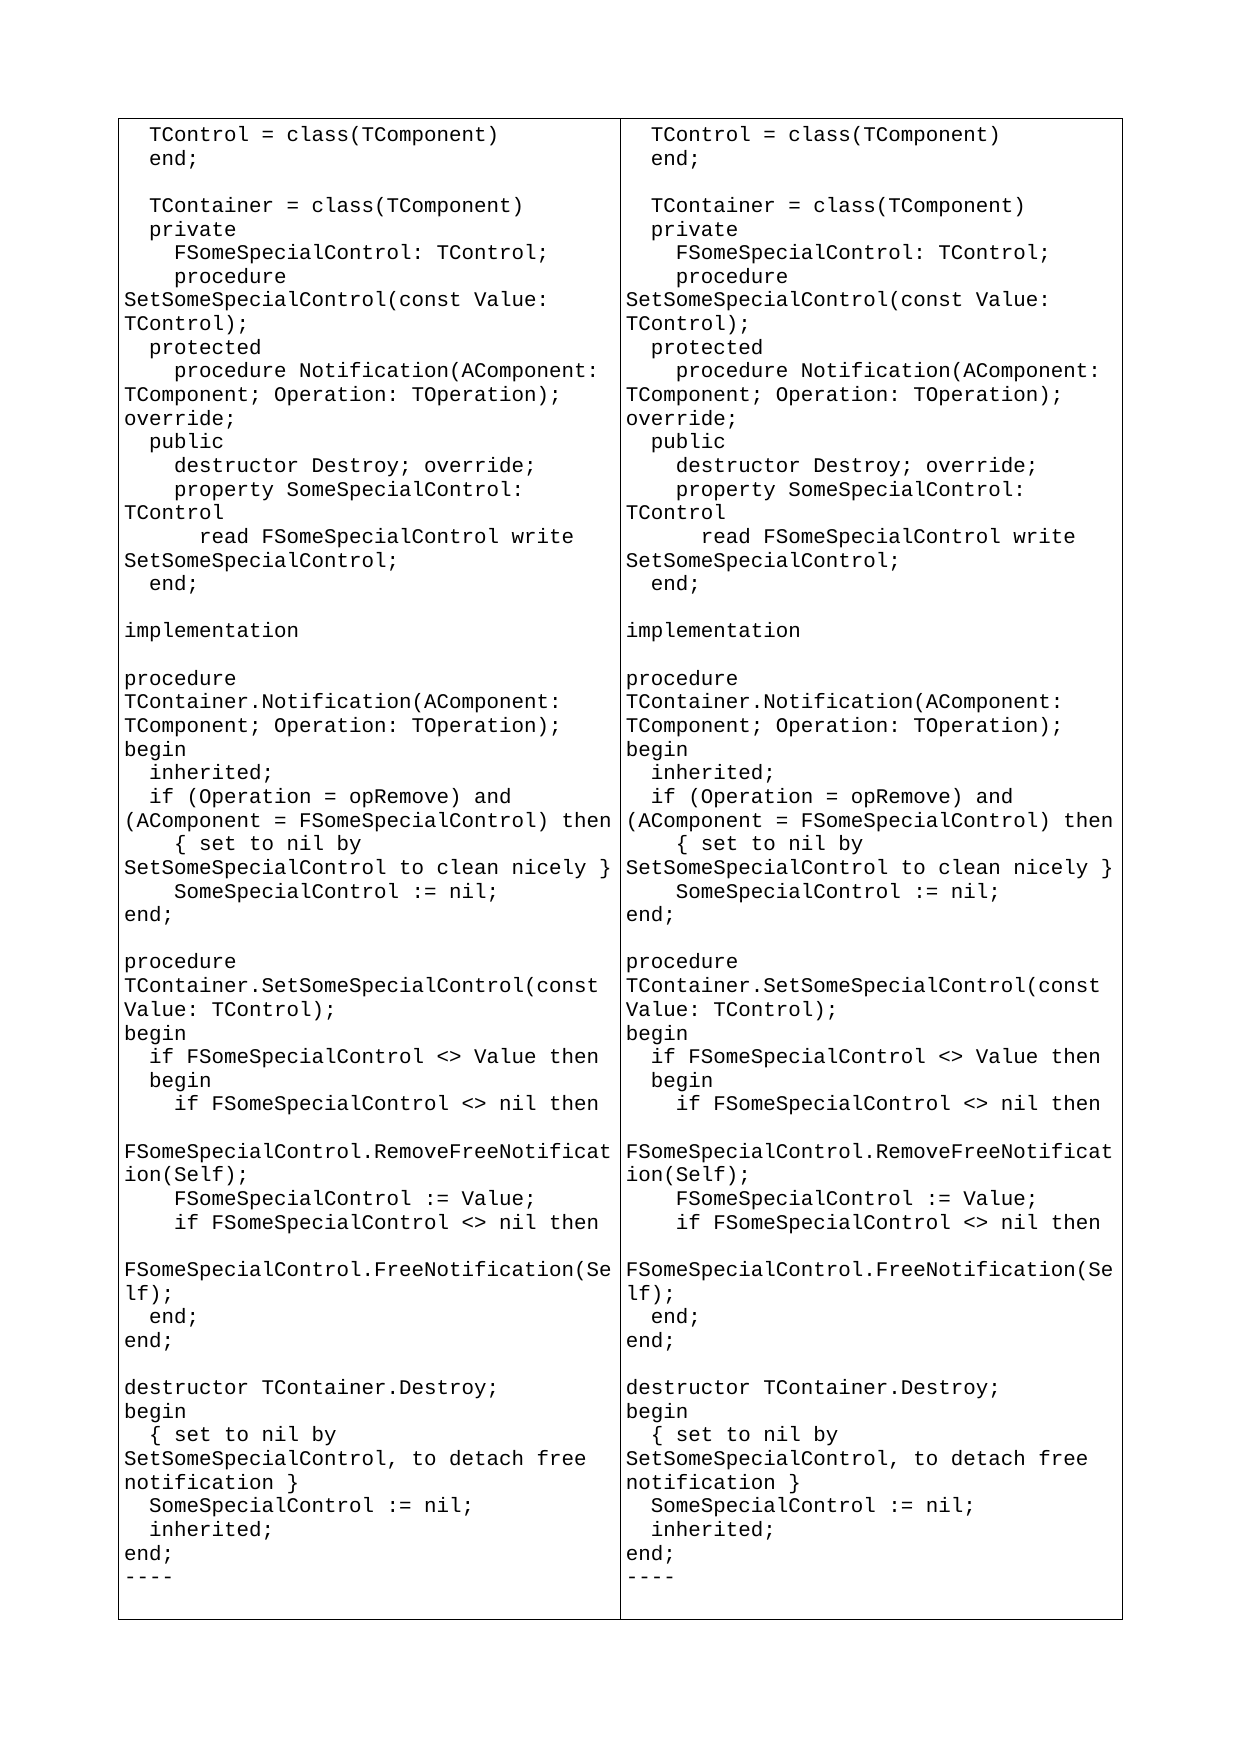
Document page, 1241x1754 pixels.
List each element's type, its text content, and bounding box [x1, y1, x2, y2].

table_cell TControl = class(TComponent) end; TContainer = class(TComponent) private FSomeSpecialControl: TControl; procedure SetSomeSpecialControl(const Value: TControl); protected procedure Notification(AComponent: TComponent; Operation: TOperation); override; public destructor Destroy; override; property SomeSpecialControl: TControl read FSomeSpecialControl write SetSomeSpecialControl; end; implementation procedure TContainer.Notification(AComponent: TComponent; Operation: TOperation); begin inherited; if (Operation = opRemove) and (AComponent = FSomeSpecialControl) then { set to nil by SetSomeSpecialControl to clean nicely } SomeSpecialControl := nil; end; procedure TContainer.SetSomeSpecialControl(const Value: TControl); begin if FSomeSpecialControl <> Value then begin if FSomeSpecialControl <> nil then FSomeSpecialControl.RemoveFreeNotification(Self); FSomeSpecialControl := Value; if FSomeSpecialControl <> nil then FSomeSpecialControl.FreeNotification(Self); end; end; destructor TContainer.Destroy; begin { set to nil by SetSomeSpecialControl, to detach free notification } SomeSpecialControl := nil; inherited; end; ---- [119, 119, 620, 1619]
table_cell TControl = class(TComponent) end; TContainer = class(TComponent) private FSomeSpecialControl: TControl; procedure SetSomeSpecialControl(const Value: TControl); protected procedure Notification(AComponent: TComponent; Operation: TOperation); override; public destructor Destroy; override; property SomeSpecialControl: TControl read FSomeSpecialControl write SetSomeSpecialControl; end; implementation procedure TContainer.Notification(AComponent: TComponent; Operation: TOperation); begin inherited; if (Operation = opRemove) and (AComponent = FSomeSpecialControl) then { set to nil by SetSomeSpecialControl to clean nicely } SomeSpecialControl := nil; end; procedure TContainer.SetSomeSpecialControl(const Value: TControl); begin if FSomeSpecialControl <> Value then begin if FSomeSpecialControl <> nil then FSomeSpecialControl.RemoveFreeNotification(Self); FSomeSpecialControl := Value; if FSomeSpecialControl <> nil then FSomeSpecialControl.FreeNotification(Self); end; end; destructor TContainer.Destroy; begin { set to nil by SetSomeSpecialControl, to detach free notification } SomeSpecialControl := nil; inherited; end; ---- [621, 119, 1122, 1619]
